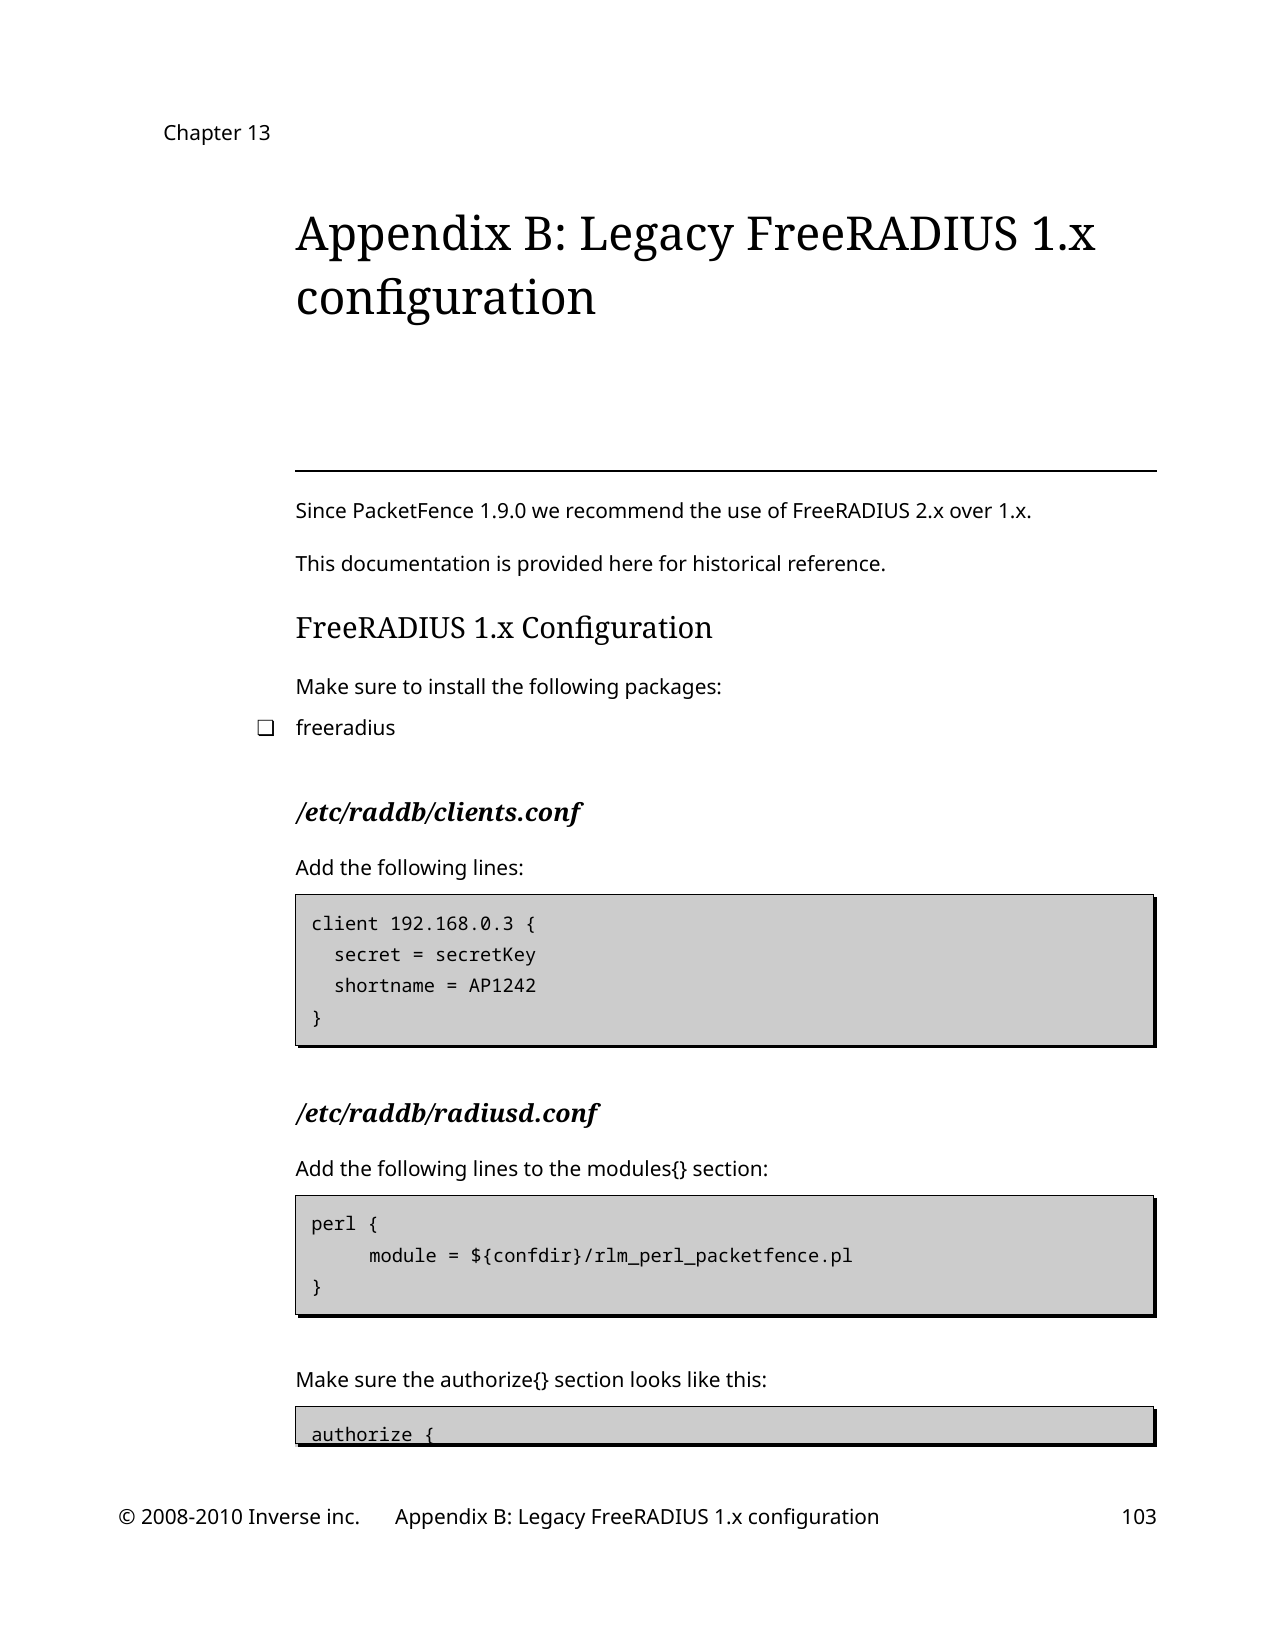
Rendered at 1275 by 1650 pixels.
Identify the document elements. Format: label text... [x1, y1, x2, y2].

subtitle /etc/raddb/clients.conf [260, 794, 1157, 828]
text Add the following lines to the modules{} section: [295, 1154, 1157, 1182]
text Make sure to install the following packages: [295, 672, 1157, 700]
text perl { [296, 1196, 1153, 1226]
text } [296, 1258, 1153, 1314]
subtitle /etc/raddb/radiusd.conf [260, 1095, 1157, 1129]
text shortname = AP1242 [296, 957, 1153, 988]
text Since PacketFence 1.9.0 we recommend the use of FreeRADIUS 2.x over 1.x. [295, 497, 1157, 525]
subtitle Appendix B: Legacy FreeRADIUS 1.x configuration [295, 201, 1157, 470]
text } [296, 988, 1153, 1045]
text authorize { [296, 1407, 1153, 1443]
text Make sure the authorize{} section looks like this: [295, 1365, 1157, 1393]
text client 192.168.0.3 { [296, 895, 1153, 926]
text Add the following lines: [295, 853, 1157, 882]
subtitle FreeRADIUS 1.x Configuration [295, 607, 1157, 647]
text module = ${confdir}/rlm_perl_packetfence.pl [296, 1226, 1153, 1258]
list ❏ freeradius [256, 713, 1157, 741]
text secret = secretKey [296, 926, 1153, 957]
text This documentation is provided here for historical reference. [295, 549, 1157, 577]
